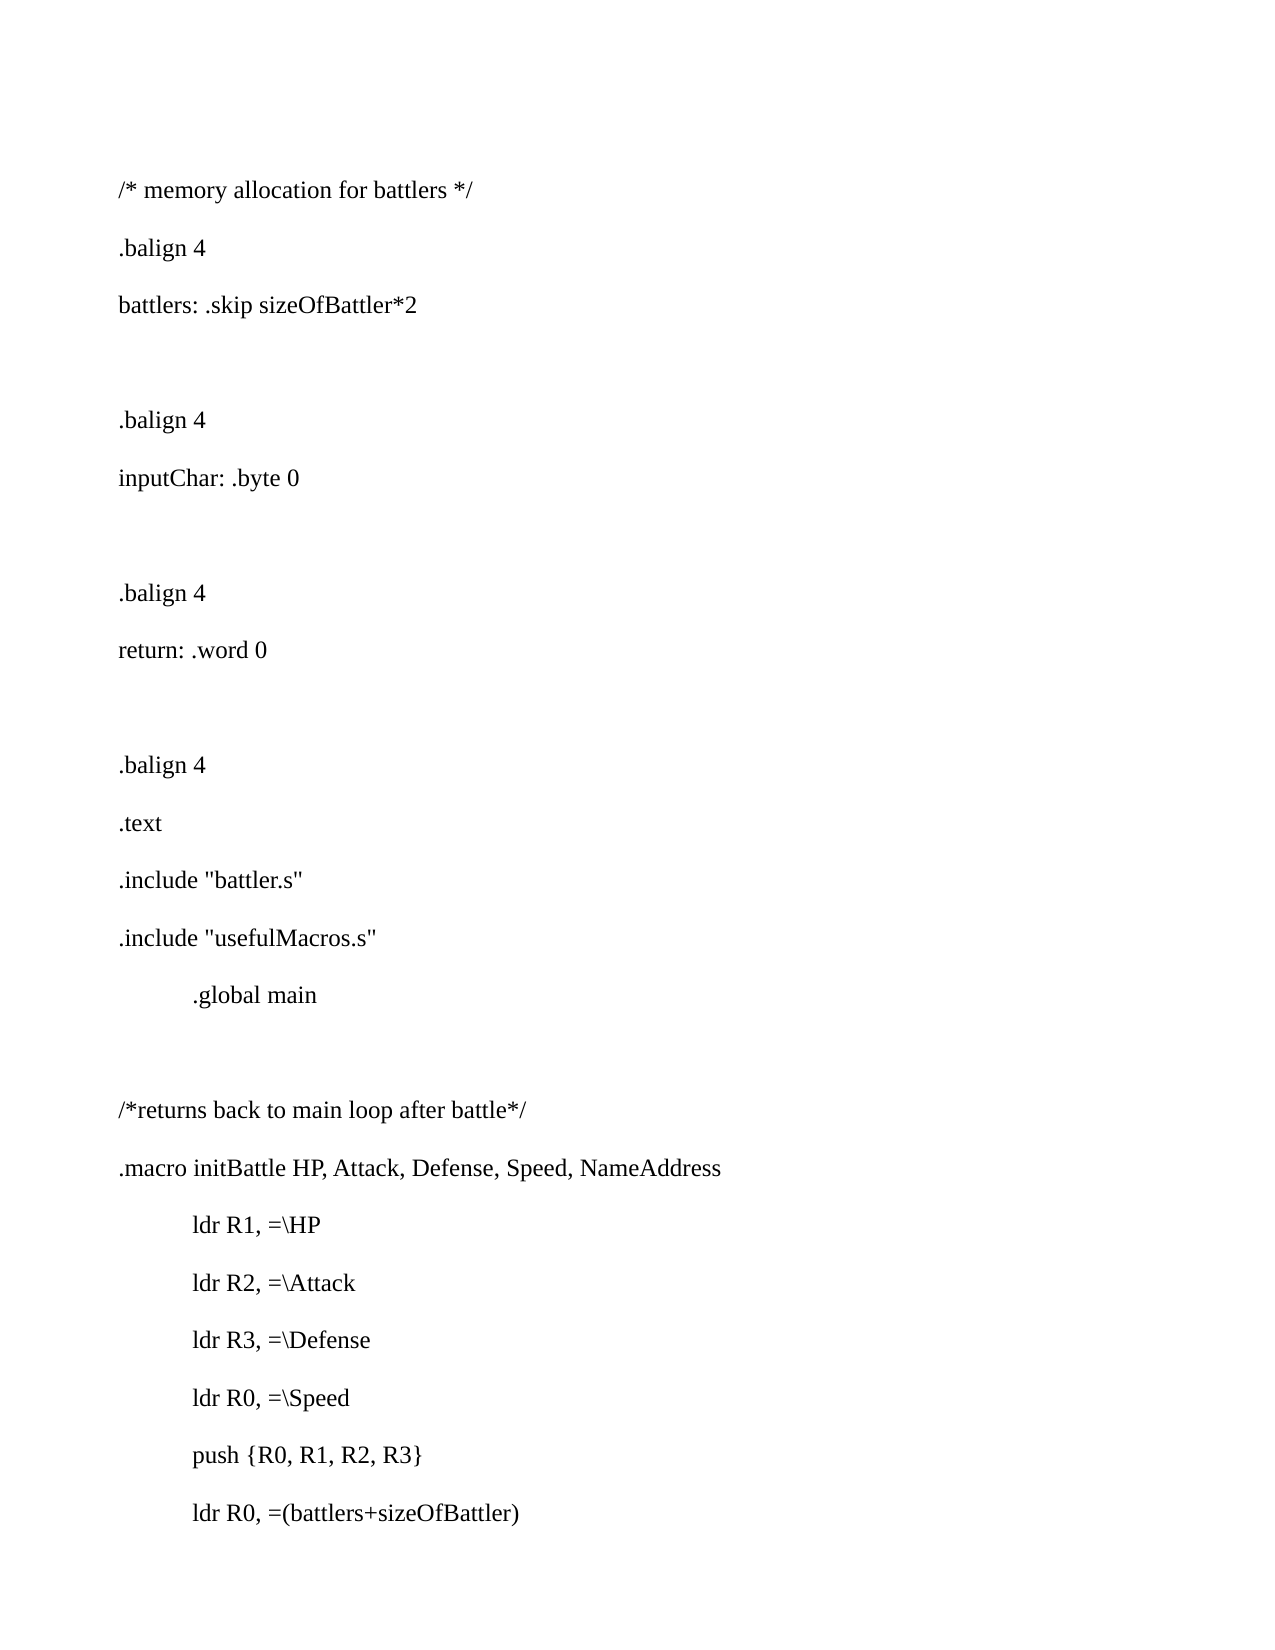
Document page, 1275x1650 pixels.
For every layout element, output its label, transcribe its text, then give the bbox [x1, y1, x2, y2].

text /*returns back to main loop after battle*/ [118, 1096, 1157, 1124]
text .text [118, 808, 1157, 837]
text .balign 4 [118, 233, 1157, 262]
text .include "battler.s" [118, 866, 1157, 894]
text .global main [118, 981, 1157, 1009]
text .macro initBattle HP, Attack, Defense, Speed, NameAddress [118, 1153, 1157, 1182]
text ldr R3, =\Defense [118, 1326, 1157, 1354]
text .balign 4 [118, 751, 1157, 779]
text ldr R0, =\Speed [118, 1383, 1157, 1412]
text ldr R2, =\Attack [118, 1268, 1157, 1297]
text inputChar: .byte 0 [118, 463, 1157, 492]
text /* memory allocation for battlers */ [118, 176, 1157, 204]
text ldr R1, =\HP [118, 1211, 1157, 1239]
text ldr R0, =(battlers+sizeOfBattler) [118, 1498, 1157, 1527]
text return: .word 0 [118, 636, 1157, 664]
text push {R0, R1, R2, R3} [118, 1441, 1157, 1469]
text battlers: .skip sizeOfBattler*2 [118, 291, 1157, 319]
text .balign 4 [118, 578, 1157, 607]
text .include "usefulMacros.s" [118, 923, 1157, 952]
text .balign 4 [118, 406, 1157, 434]
